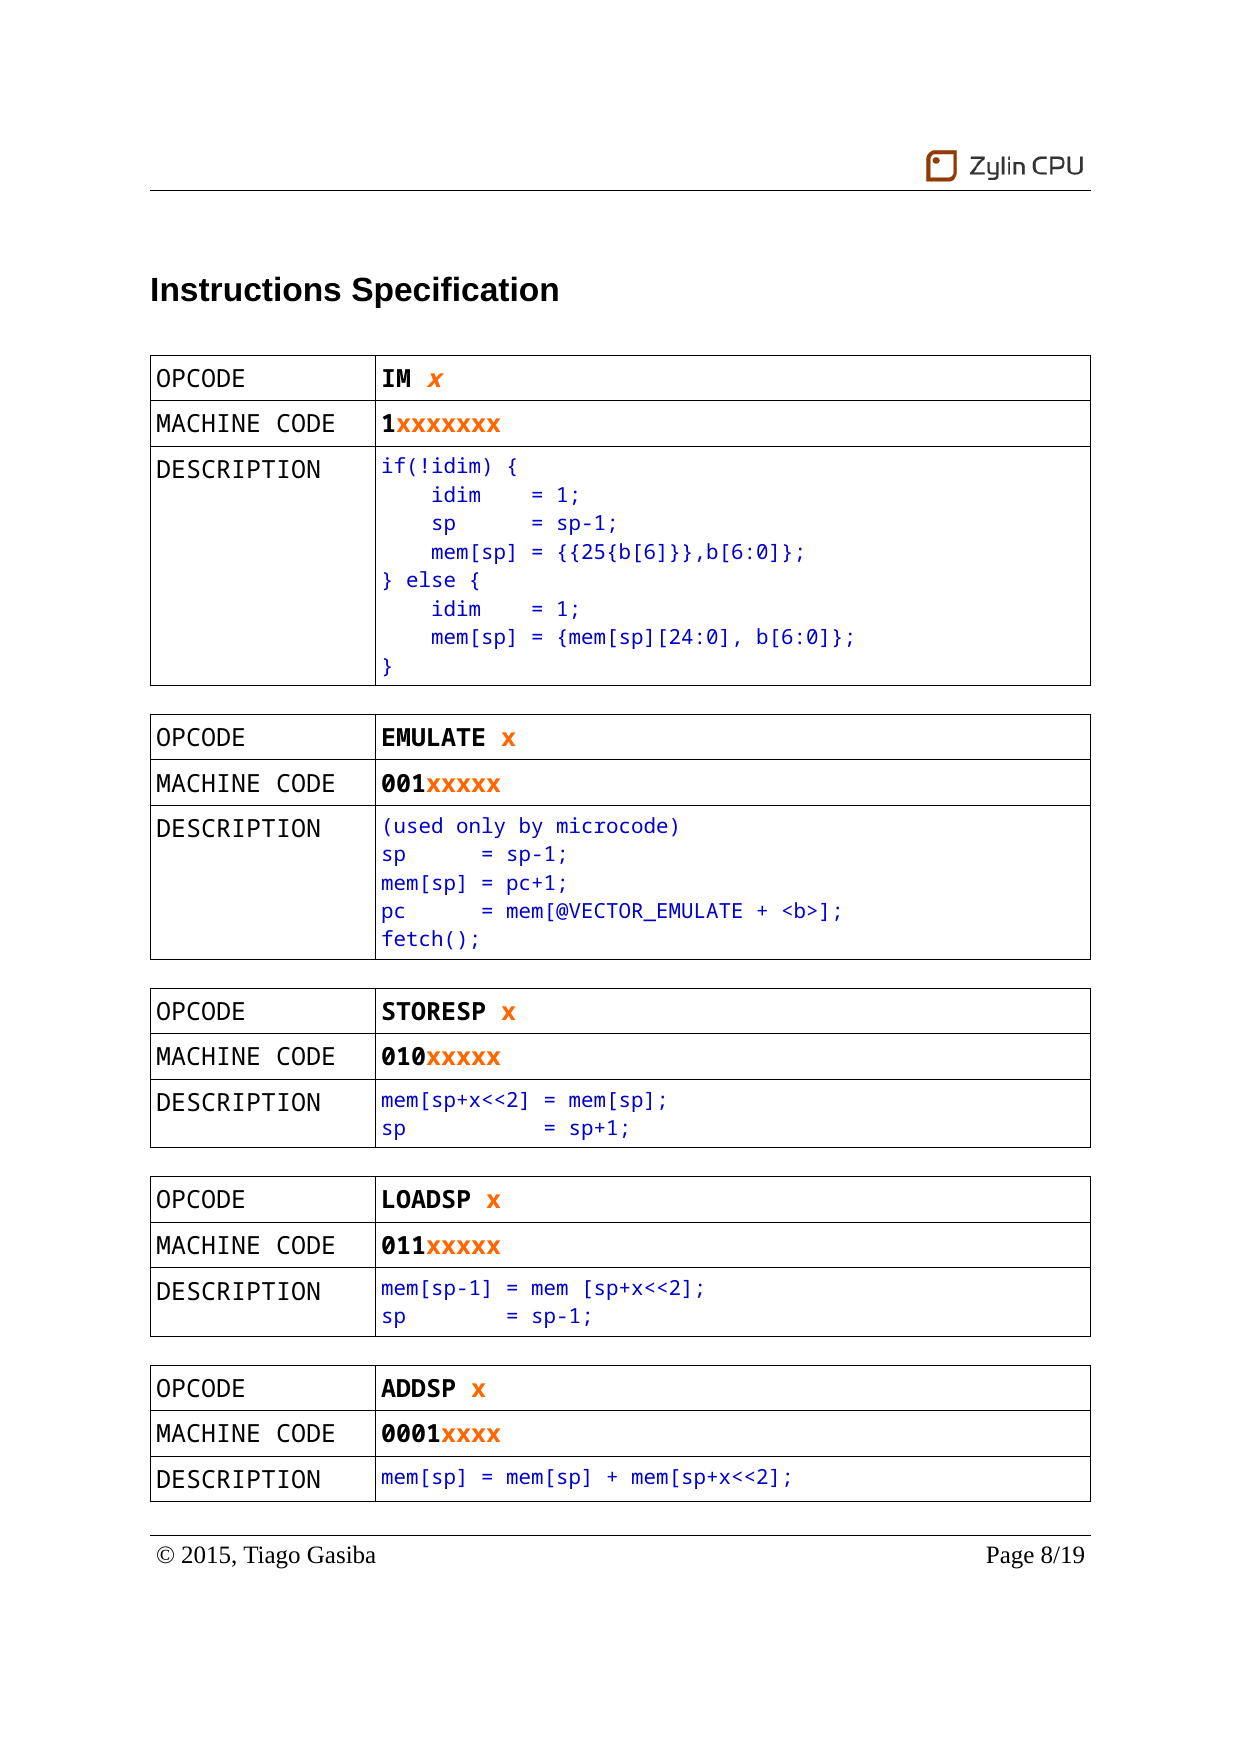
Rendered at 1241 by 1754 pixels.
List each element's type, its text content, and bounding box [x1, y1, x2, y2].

table_cell DESCRIPTION [151, 806, 375, 959]
table_cell mem[sp+x<<2] = mem[sp]; sp = sp+1; [376, 1080, 1090, 1147]
table_header EMULATE x [376, 715, 1090, 759]
table_cell mem[sp-1] = mem [sp+x<<2]; sp = sp-1; [376, 1268, 1090, 1336]
table_header OPCODE [151, 989, 375, 1033]
table_cell DESCRIPTION [151, 1268, 375, 1336]
table_cell DESCRIPTION [151, 1080, 375, 1147]
table_cell MACHINE CODE [151, 760, 375, 805]
table_cell 0001xxxx [376, 1411, 1090, 1456]
table_header OPCODE [151, 1366, 375, 1410]
table_cell mem[sp] = mem[sp] + mem[sp+x<<2]; [376, 1457, 1090, 1501]
table_cell DESCRIPTION [151, 1457, 375, 1501]
table_header STORESP x [376, 989, 1090, 1033]
table_header OPCODE [151, 1177, 375, 1222]
table_cell 010xxxxx [376, 1034, 1090, 1079]
table_cell MACHINE CODE [151, 1034, 375, 1079]
table_header OPCODE [151, 715, 375, 759]
picture [922, 148, 1151, 185]
table_cell DESCRIPTION [151, 447, 375, 685]
table_cell MACHINE CODE [151, 1223, 375, 1267]
table_cell 1xxxxxxx [376, 401, 1090, 446]
table_header OPCODE [151, 356, 375, 400]
table_cell MACHINE CODE [151, 1411, 375, 1456]
table_header LOADSP x [376, 1177, 1090, 1222]
table_cell MACHINE CODE [151, 401, 375, 446]
table_cell 001xxxxx [376, 760, 1090, 805]
table_header ADDSP x [376, 1366, 1090, 1410]
table_header IM x [376, 356, 1090, 400]
table_cell if(!idim) { idim = 1; sp = sp-1; mem[sp] = {{25{b[6]}},b[6:0]}; } else { idim = 1; mem[sp] = {mem[sp][24:0], b[6:0]}; } [376, 447, 1090, 685]
table_cell 011xxxxx [376, 1223, 1090, 1267]
subtitle Instructions Specification [150, 270, 1091, 308]
table_cell (used only by microcode) sp = sp-1; mem[sp] = pc+1; pc = mem[@VECTOR_EMULATE + <b>]; fetch(); [376, 806, 1090, 959]
